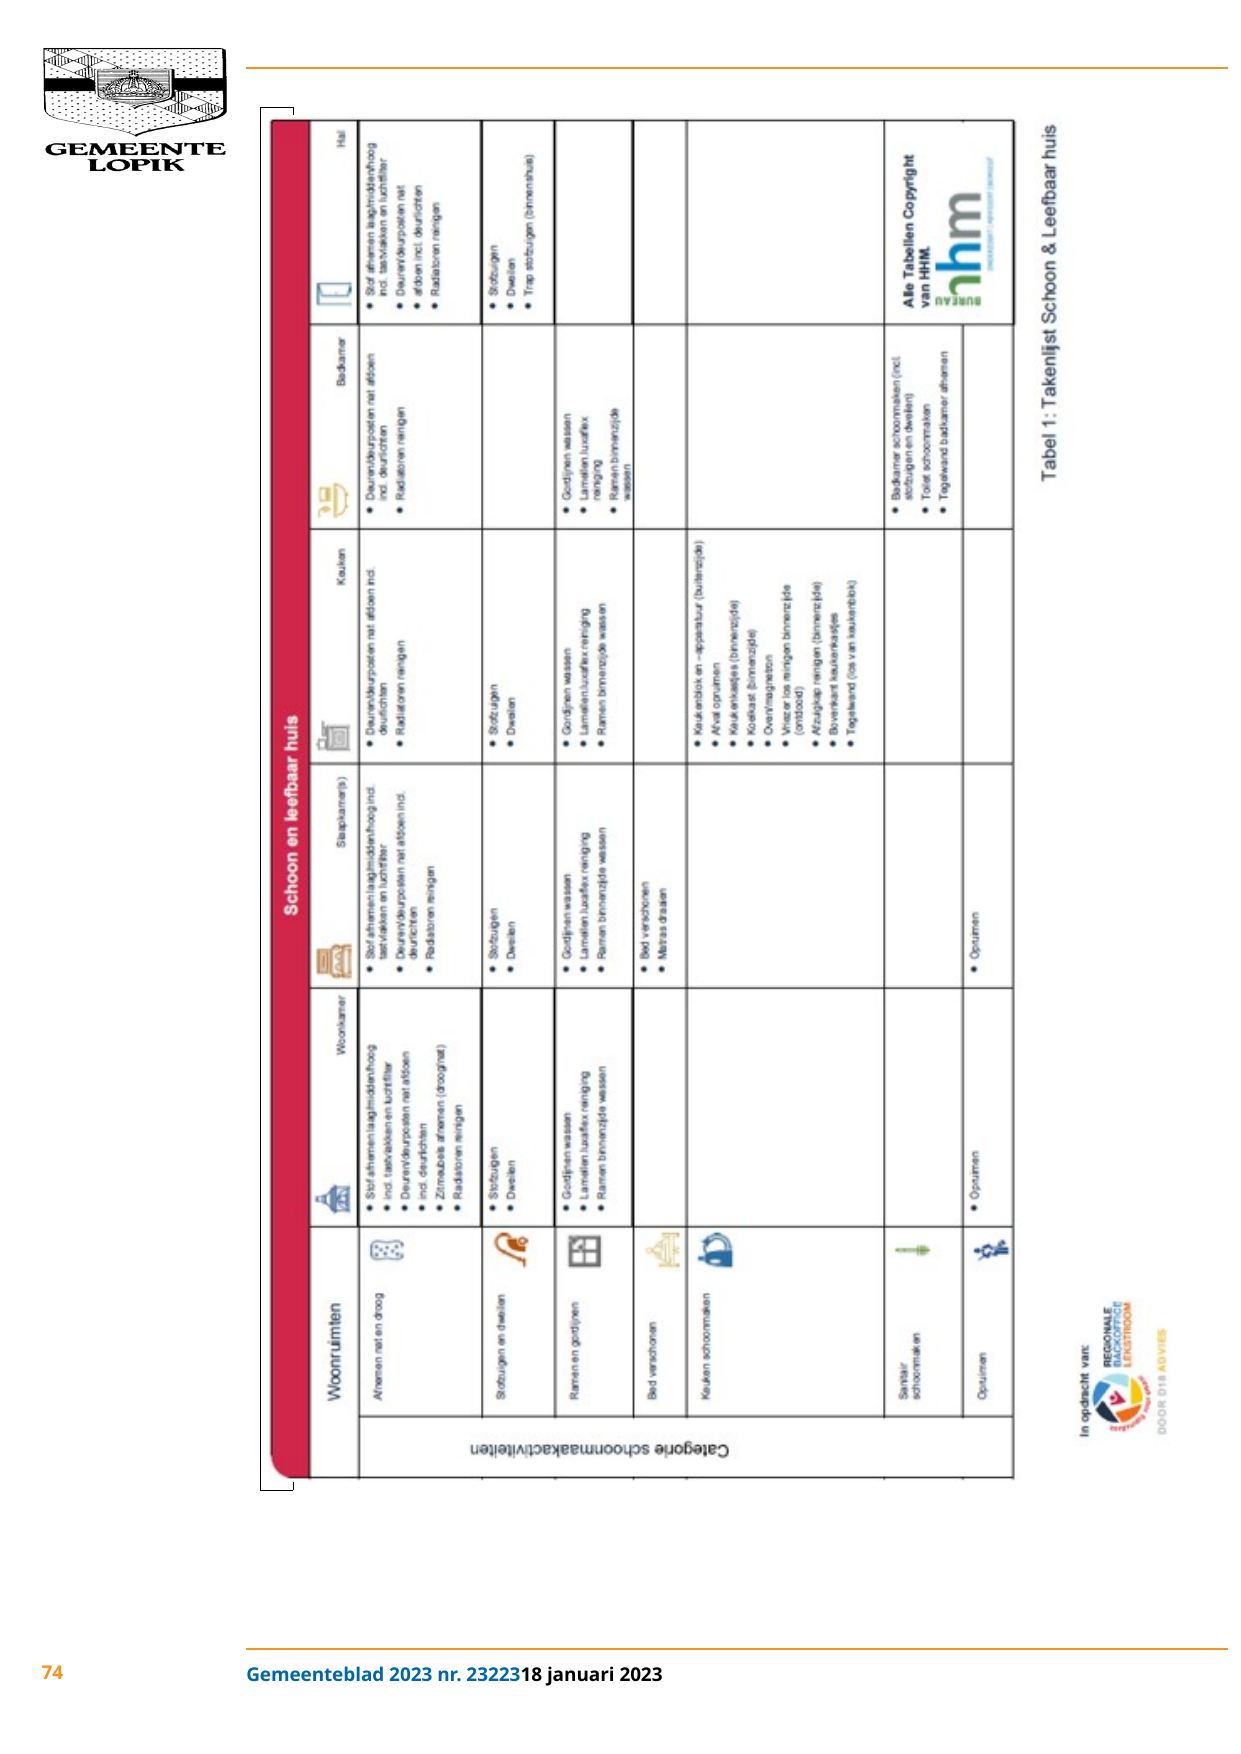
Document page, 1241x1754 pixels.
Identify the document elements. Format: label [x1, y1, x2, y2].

picture [268, 115, 1173, 1482]
picture [41, 47, 231, 172]
